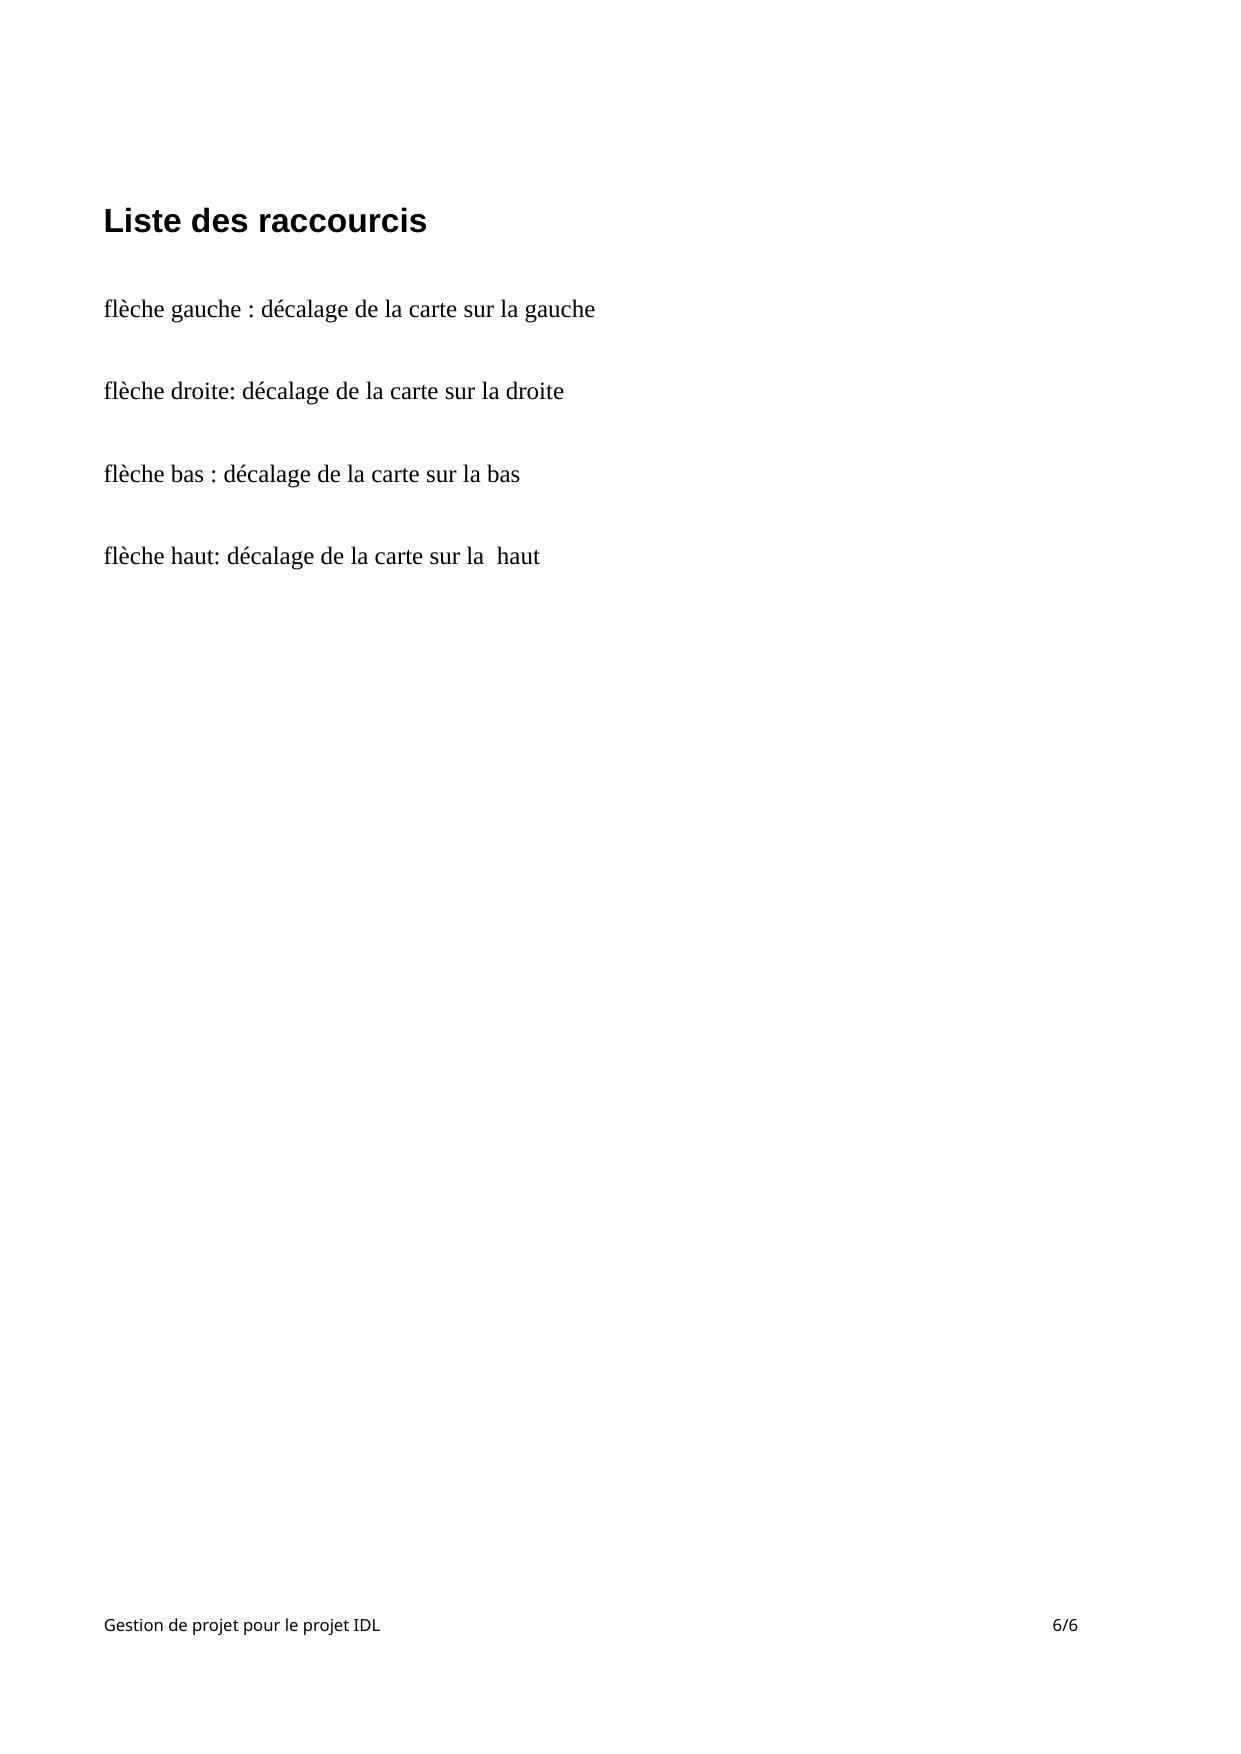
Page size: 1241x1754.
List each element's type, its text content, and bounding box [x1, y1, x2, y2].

subtitle Liste des raccourcis [103, 201, 1078, 240]
text flèche haut: décalage de la carte sur la haut [103, 541, 1078, 570]
text flèche gauche : décalage de la carte sur la gauche [103, 294, 1078, 322]
text flèche bas : décalage de la carte sur la bas [103, 459, 1078, 487]
text flèche droite: décalage de la carte sur la droite [103, 376, 1078, 405]
